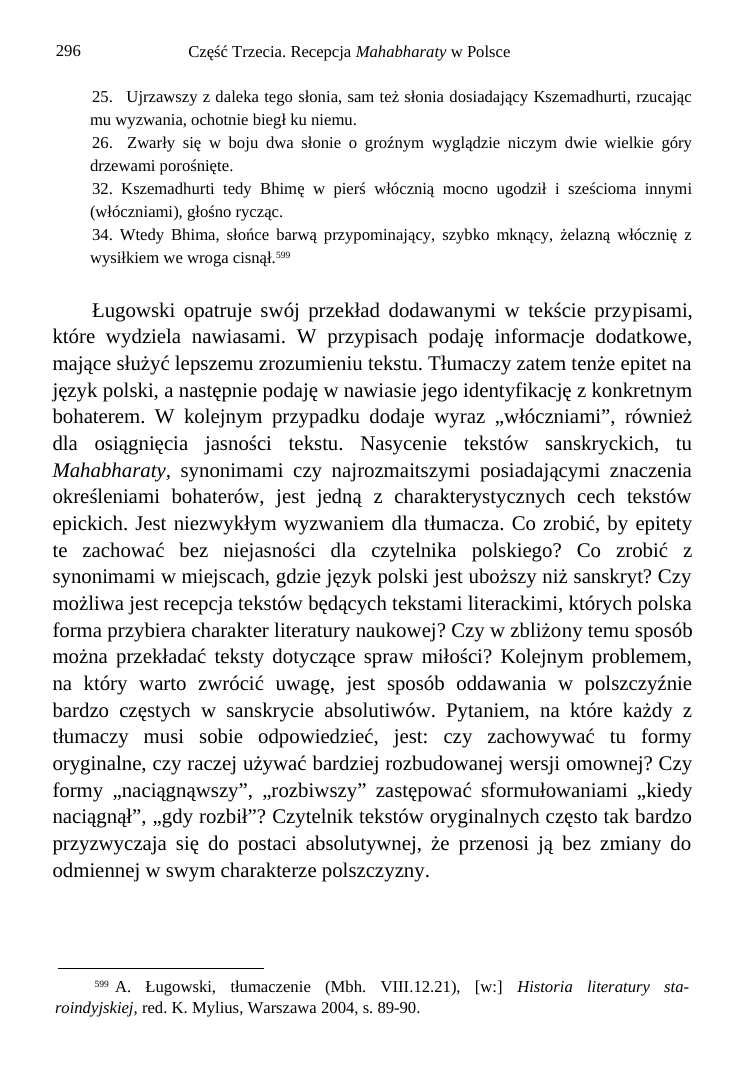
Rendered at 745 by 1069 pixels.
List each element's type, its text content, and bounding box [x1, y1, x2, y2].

text 296 [56, 40, 92, 59]
list Zwarły się w boju dwa słonie o groźnym wyglądzie niczym dwie wielkie góry drzewami porośnięte. [90, 133, 693, 175]
text 599 A. Ługowski, tłumaczenie (Mbh. VIII.12.21), [w:] Historia literatury sta- roindyjskiej, red. K. Mylius, Warszawa 2004, s. 89-90. [55, 977, 691, 1017]
list Ujrzawszy z daleka tego słonia, sam też słonia dosiadający Kszemadhurti, rzucając mu wyzwania, ochotnie biegł ku niemu. [90, 87, 693, 129]
text Ługowski opatruje swój przekład dodawanymi w tekście przy­pisami, które wydziela nawiasami. W przypisach podaję informacje dodatkowe, mające służyć lepszemu zrozumieniu tekstu. Tłumaczy zatem tenże epitet na język polski, a następnie podaję w nawiasie jego identyfikację z konkretnym bohaterem. W kolejnym przypadku dodaje wyraz „włóczniami”, również dla osiągnięcia jasności tekstu. Nasycenie tekstów sanskryckich, tu Mahabharaty, synonimami czy najrozmaitszymi posiadającymi znaczenia określeniami bohaterów, jest jedną z charakterystycznych cech tekstów epickich. Jest niezwy­kłym wyzwaniem dla tłumacza. Co zrobić, by epitety te zachować bez niejasności dla czytelnika polskiego? Co zrobić z synonimami w miejscach, gdzie język polski jest uboższy niż sanskryt? Czy moż­liwa jest recepcja tekstów będących tekstami literackimi, których polska forma przybiera charakter literatury naukowej? Czy w zbliżo­ny temu sposób można przekładać teksty dotyczące spraw miłości? Kolejnym problemem, na który warto zwrócić uwagę, jest sposób oddawania w polszczyźnie bardzo częstych w sanskrycie absolutiwów. Pytaniem, na które każdy z tłumaczy musi sobie odpowiedzieć, jest: czy zachowywać tu formy oryginalne, czy raczej używać bardziej rozbudowanej wersji omownej? Czy formy „naciągnąwszy”, „rozbiw­szy” zastępować sformułowaniami „kiedy naciągnął”, „gdy rozbił”? Czytelnik tekstów oryginalnych często tak bardzo przyzwyczaja się do postaci absolutywnej, że przenosi ją bez zmiany do odmiennej w swym charakterze polszczyzny. [52, 298, 693, 882]
text 34. Wtedy Bhima, słońce barwą przypominający, szybko mknący, żelazną włócznię z wysiłkiem we wroga cisnął.599 [90, 225, 693, 267]
text 32. Kszemadhurti tedy Bhimę w pierś włócznią mocno ugodził i sześcioma innymi (włóczniami), głośno rycząc. [90, 179, 693, 221]
text Część Trzecia. Recepcja Mahabharaty w Polsce [188, 41, 564, 61]
